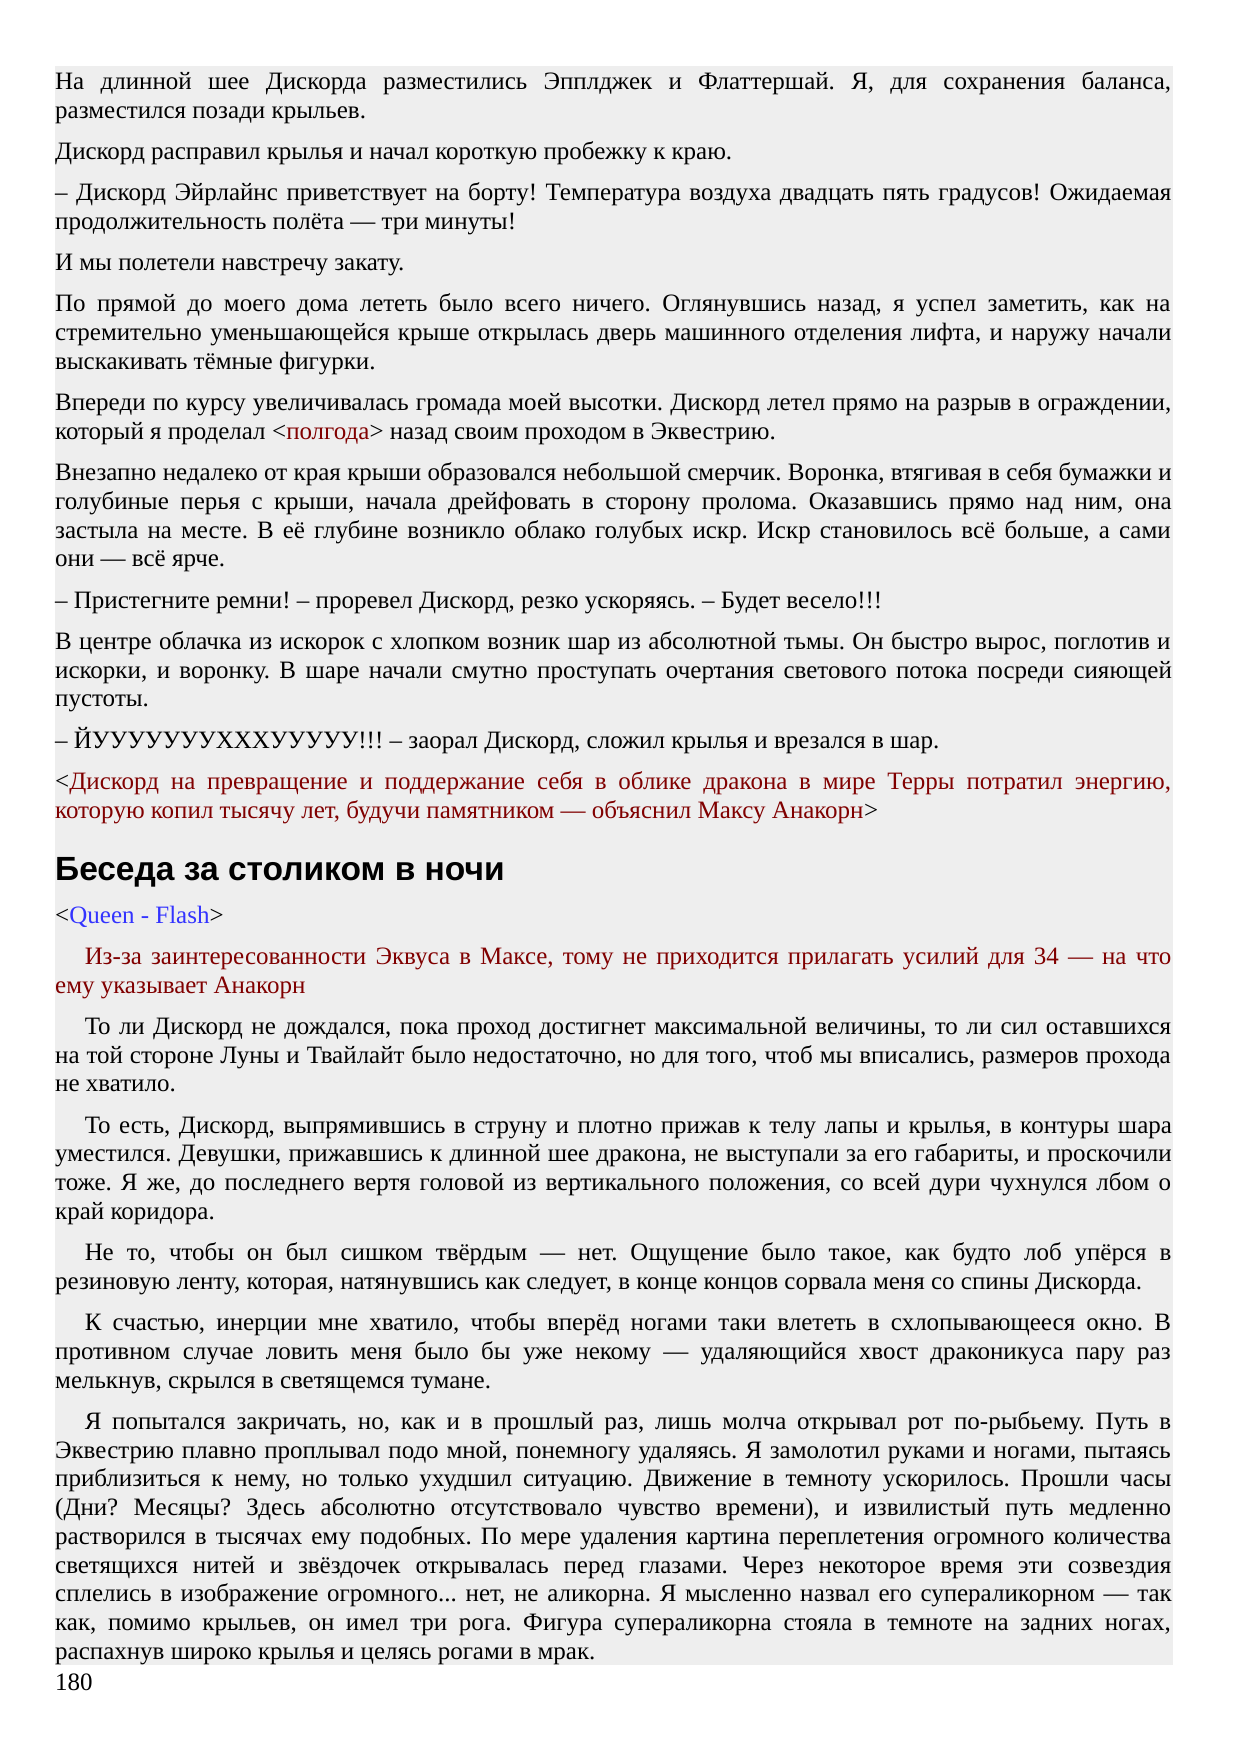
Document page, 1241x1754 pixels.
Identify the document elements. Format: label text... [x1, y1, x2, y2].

text То есть, Дискорд, выпрямившись в струну и плотно прижав к телу лапы и крылья, в контуры шара уместился. Девушки, прижавшись к длинной шее дракона, не выступали за его габариты, и проскочили тоже. Я же, до последнего вертя головой из вертикального положения, со всей дури чухнулся лбом о край коридора. [55, 1110, 1173, 1225]
text – ЙУУУУУУУХХХУУУУУ!!! – заорал Дискорд, сложил крылья и врезался в шар. [55, 725, 1173, 753]
text Внезапно недалеко от края крыши образовался небольшой смерчик. Воронка, втягивая в себя бумажки и голубиные перья с крыши, начала дрейфовать в сторону пролома. Оказавшись прямо над ним, она застыла на месте. В её глубине возникло облако голубых искр. Искр становилось всё больше, а сами они — всё ярче. [55, 457, 1173, 572]
text К счастью, инерции мне хватило, чтобы вперёд ногами таки влететь в схлопывающееся окно. В противном случае ловить меня было бы уже некому — удаляющийся хвост драконикуса пару раз мелькнув, скрылся в светящемся тумане. [55, 1307, 1173, 1393]
text Не то, чтобы он был сишком твёрдым — нет. Ощущение было такое, как будто лоб упёрся в резиновую ленту, которая, натянувшись как следует, в конце концов сорвала меня со спины Дискорда. [55, 1237, 1173, 1295]
text И мы полетели навстречу закату. [55, 247, 1173, 276]
text Впереди по курсу увеличивалась громада моей высотки. Дискорд летел прямо на разрыв в ограждении, который я проделал <полгода> назад своим проходом в Эквестрию. [55, 387, 1173, 445]
text <Queen - Flash> [55, 900, 1173, 928]
text На длинной шее Дискорда разместились Эпплджек и Флаттершай. Я, для сохранения баланса, разместился позади крыльев. [55, 66, 1173, 123]
text Дискорд расправил крылья и начал короткую пробежку к краю. [55, 136, 1173, 165]
text Я попытался закричать, но, как и в прошлый раз, лишь молча открывал рот по-рыбьему. Путь в Эквестрию плавно проплывал подо мной, понемногу удаляясь. Я замолотил руками и ногами, пытаясь приблизиться к нему, но только ухудшил ситуацию. Движение в темноту ускорилось. Прошли часы (Дни? Месяцы? Здесь абсолютно отсутствовало чувство времени), и извилистый путь медленно растворился в тысячах ему подобных. По мере удаления картина переплетения огромного количества светящихся нитей и звёздочек открывалась перед глазами. Через некоторое время эти созвездия сплелись в изображение огромного... нет, не аликорна. Я мысленно назвал его супераликорном — так как, помимо крыльев, он имел три рога. Фигура супераликорна стояла в темноте на задних ногах, распахнув широко крылья и целясь рогами в мрак. [55, 1406, 1173, 1665]
text Из-за заинтересованности Эквуса в Максе, тому не приходится прилагать усилий для 34 — на что ему указывает Анакорн [55, 941, 1173, 998]
subtitle Беседа за столиком в ночи [55, 848, 1173, 887]
text По прямой до моего дома лететь было всего ничего. Оглянувшись назад, я успел заметить, как на стремительно уменьшающейся крыше открылась дверь машинного отделения лифта, и наружу начали выскакивать тёмные фигурки. [55, 288, 1173, 375]
text В центре облачка из искорок с хлопком возник шар из абсолютной тьмы. Он быстро вырос, поглотив и искорки, и воронку. В шаре начали смутно проступать очертания светового потока посреди сияющей пустоты. [55, 626, 1173, 712]
text <Дискорд на превращение и поддержание себя в облике дракона в мире Терры потратил энергию, которую копил тысячу лет, будучи памятником — объяснил Максу Анакорн> [55, 766, 1173, 823]
text То ли Дискорд не дождался, пока проход достигнет максимальной величины, то ли сил оставшихся на той стороне Луны и Твайлайт было недостаточно, но для того, чтоб мы вписались, размеров прохода не хватило. [55, 1011, 1173, 1097]
text – Пристегните ремни! – проревел Дискорд, резко ускоряясь. – Будет весело!!! [55, 585, 1173, 613]
text – Дискорд Эйрлайнс приветствует на борту! Температура воздуха двадцать пять градусов! Ожидаемая продолжительность полёта — три минуты! [55, 177, 1173, 235]
